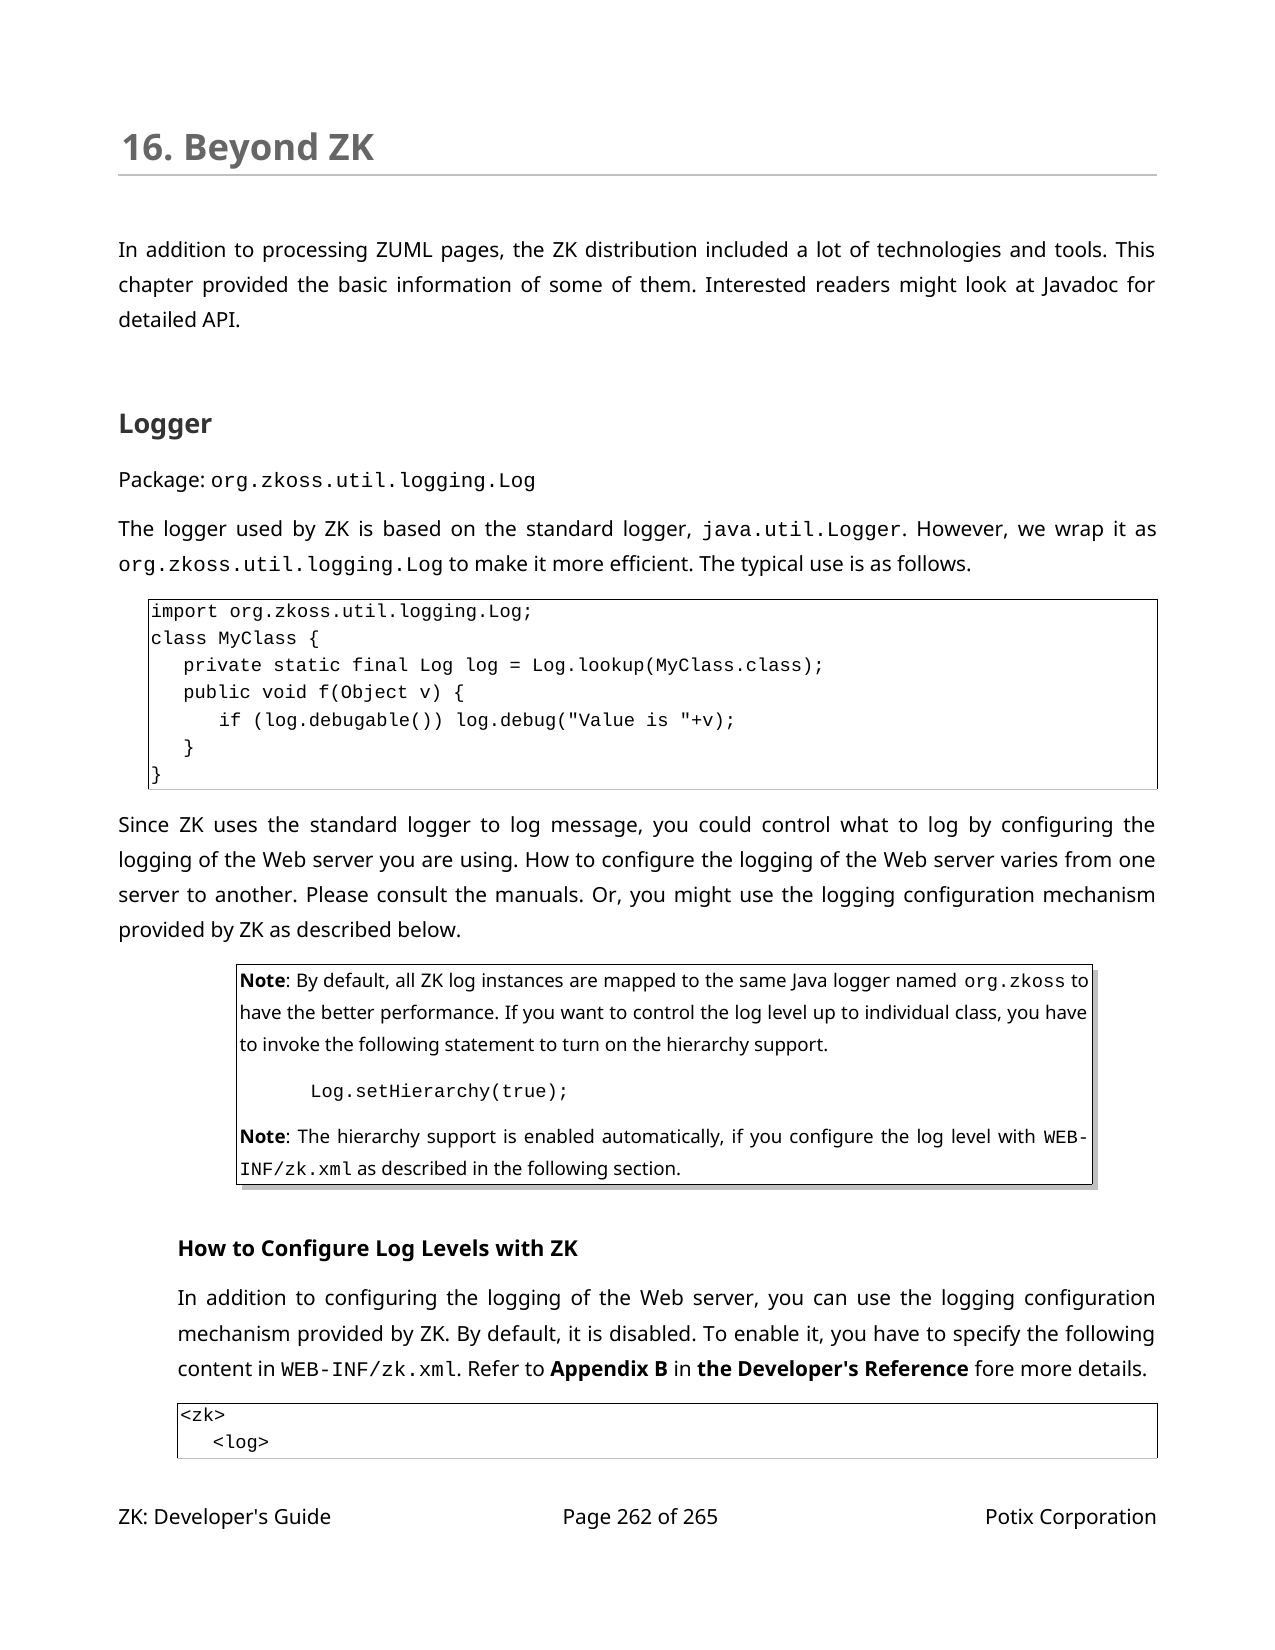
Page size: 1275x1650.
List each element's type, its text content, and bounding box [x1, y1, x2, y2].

text Log.setHierarchy(true); [237, 1074, 1092, 1103]
text import org.zkoss.util.logging.Log; [149, 600, 1157, 623]
text Package: org.zkoss.util.logging.Log [118, 465, 1157, 493]
text <log> [178, 1430, 1157, 1458]
text Note: The hierarchy support is enabled automatically, if you configure the log level with WEB-INF/zk.xml as described in the following section. [237, 1121, 1092, 1184]
text The logger used by ZK is based on the standard logger, java.util.Logger. However, we wrap it as org.zkoss.util.logging.Log to make it more efficient. The typical use is as follows. [118, 514, 1157, 578]
text Note: By default, all ZK log instances are mapped to the same Java logger named org.zkoss to have the better performance. If you want to control the log level up to individual class, you have to invoke the following statement to turn on the hierarchy support. [237, 965, 1092, 1057]
text <zk> [178, 1404, 1157, 1427]
text } [149, 762, 1157, 789]
text In addition to processing ZUML pages, the ZK distribution included a lot of technologies and tools. This chapter provided the basic information of some of them. Interested readers might look at Javadoc for detailed API. [118, 235, 1157, 333]
text public void f(Object v) { [149, 680, 1157, 704]
text Since ZK uses the standard logger to log message, you could control what to log by configuring the logging of the Web server you are using. How to configure the logging of the Web server varies from one server to another. Please consult the manuals. Or, you might use the logging configuration mechanism provided by ZK as described below. [118, 810, 1157, 943]
subtitle How to Configure Log Levels with ZK [177, 1233, 1157, 1263]
text class MyClass { [149, 626, 1157, 650]
text } [149, 734, 1157, 759]
text private static final Log log = Log.lookup(MyClass.class); [149, 653, 1157, 677]
subtitle 16. Beyond ZK [118, 118, 1157, 174]
subtitle Logger [118, 404, 1157, 441]
text In addition to configuring the logging of the Web server, you can use the logging configuration mechanism provided by ZK. By default, it is disabled. To enable it, you have to specify the following content in WEB-INF/zk.xml. Refer to Appendix B in the Developer's Reference fore more details. [177, 1283, 1157, 1382]
text if (log.debugable()) log.debug("Value is "+v); [149, 707, 1157, 732]
